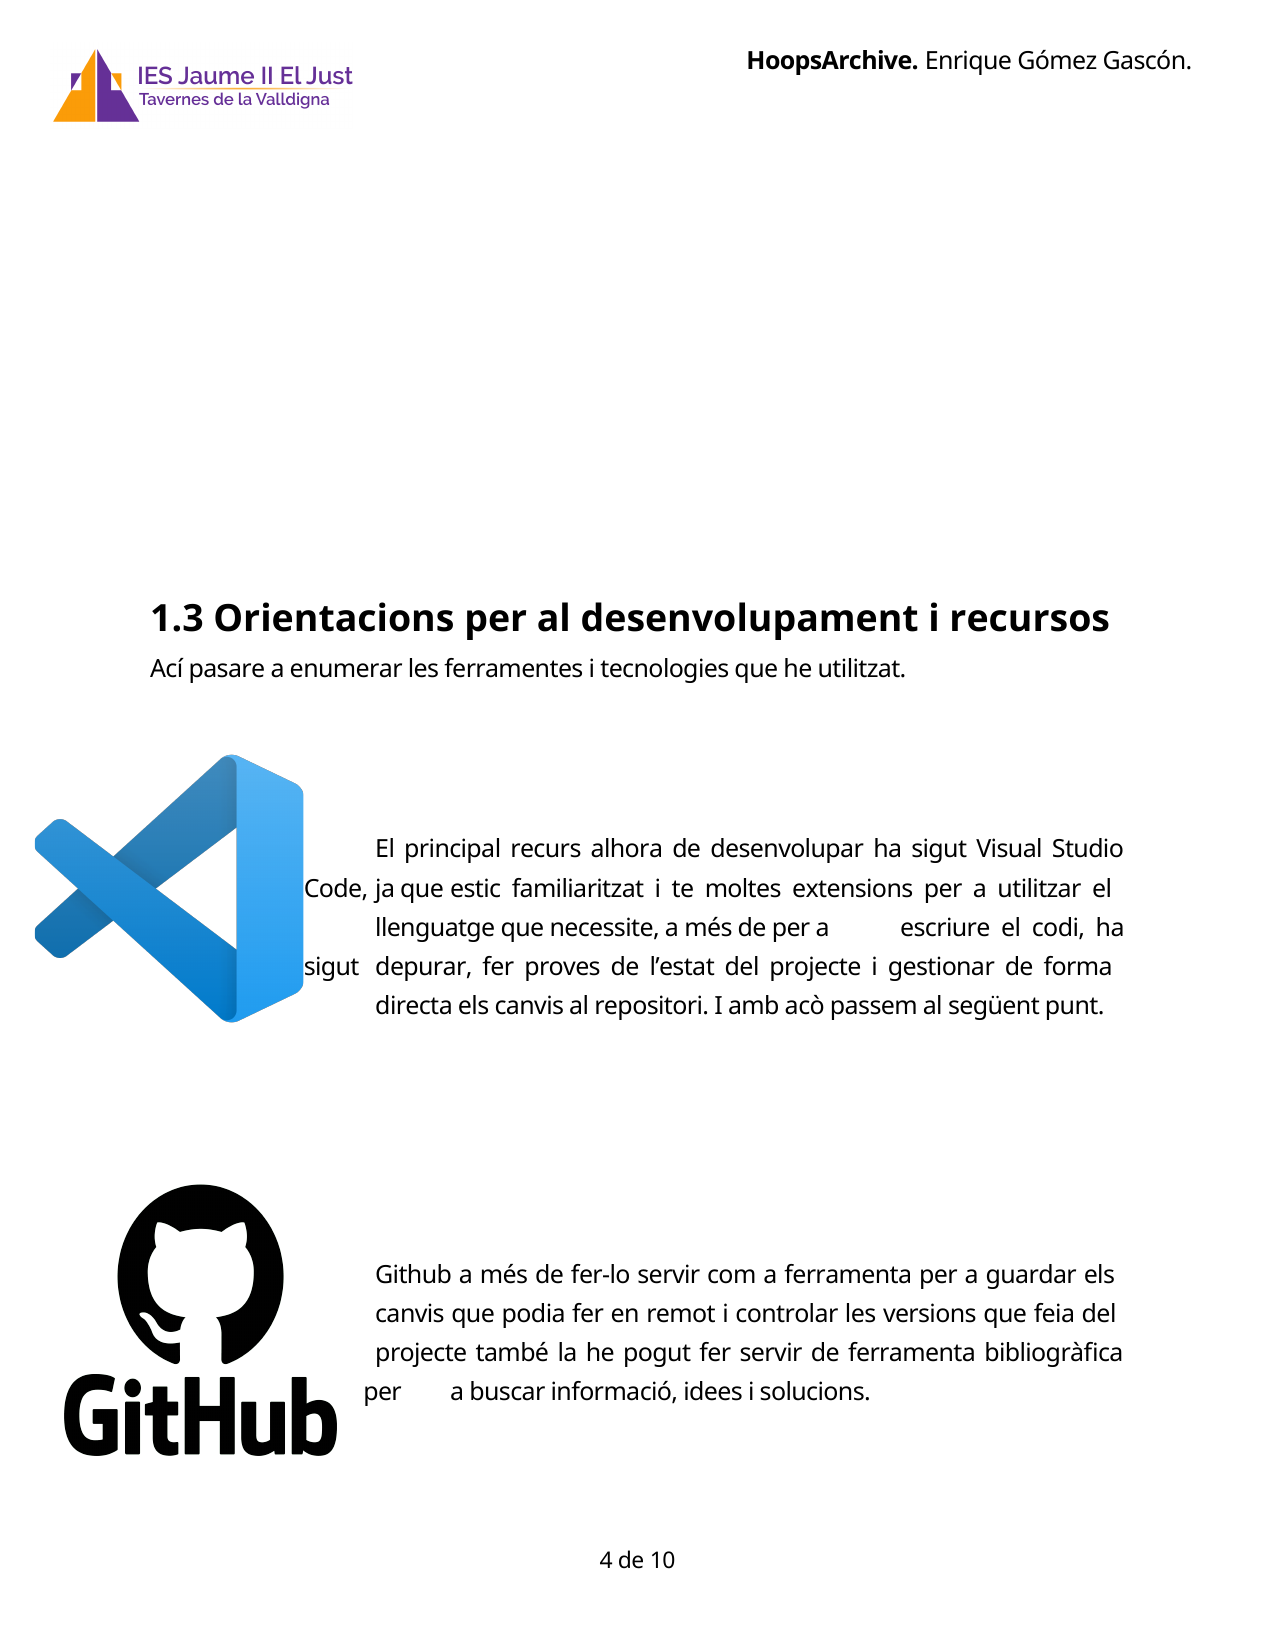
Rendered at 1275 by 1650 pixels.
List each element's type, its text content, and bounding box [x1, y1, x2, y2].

subtitle 1.3 Orientacions per al desenvolupament i recursos [150, 591, 1124, 642]
text Github a més de fer-lo servir com a ferramenta per a guardar els canvis que podia fer en remot i controlar les versions que feia del projecte també la he pogut fer servir de ferramenta bibliogràfica per a buscar informació, idees i solucions. [355, 1256, 1124, 1408]
picture [34, 754, 304, 1023]
text El principal recurs alhora de desenvolupar ha sigut Visual Studio Code, ja que estic familiaritzat i te moltes extensions per a utilitzar el llenguatge que necessite, a més de per a escriure el codi, ha sigut depurar, fer proves de l’estat del projecte i gestionar de forma directa els canvis al repositori. I amb acò passem al següent punt. [304, 831, 1124, 1022]
picture [49, 42, 353, 129]
text Ací pasare a enumerar les ferramentes i tecnologies que he utilitzat. [150, 650, 1124, 684]
picture [56, 1180, 355, 1460]
